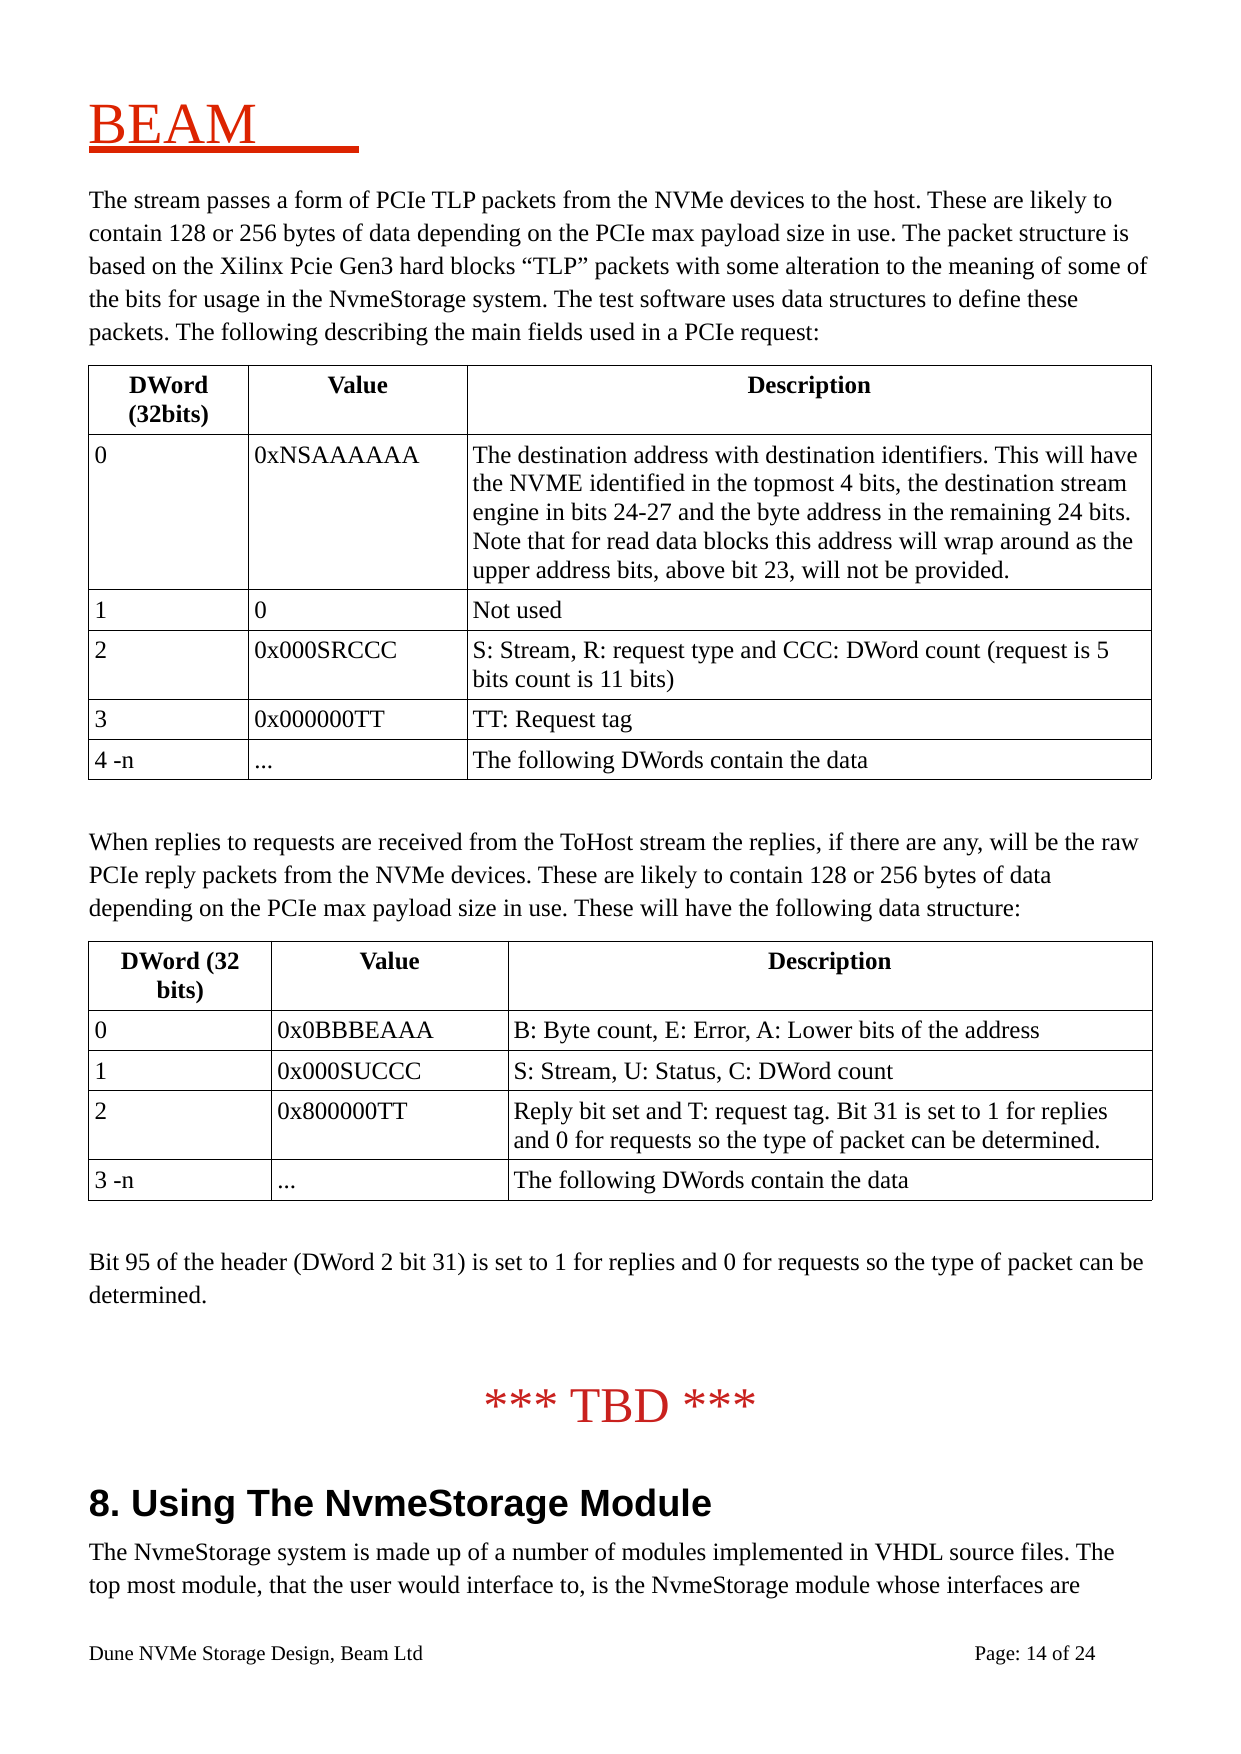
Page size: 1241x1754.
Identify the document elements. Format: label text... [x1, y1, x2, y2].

table_cell 3 [89, 700, 248, 739]
table_cell 3 -n [89, 1160, 271, 1199]
table_header DWord (32bits) [89, 366, 248, 434]
text The NvmeStorage system is made up of a number of modules implemented in VHDL source files. The top most module, that the user would interface to, is the NvmeStorage module whose interfaces are [88, 1537, 1152, 1599]
table_cell Reply bit set and T: request tag. Bit 31 is set to 1 for replies and 0 for requests so the type of packet can be determined. [509, 1091, 1152, 1159]
table_header Value [249, 366, 467, 434]
text The stream passes a form of PCIe TLP packets from the NVMe devices to the host. These are likely to contain 128 or 256 bytes of data depending on the PCIe max payload size in use. The packet structure is based on the Xilinx Pcie Gen3 hard blocks “TLP” packets with some alteration to the meaning of some of the bits for usage in the NvmeStorage system. The test software uses data structures to define these packets. The following describing the main fields used in a PCIe request: [88, 185, 1152, 346]
text *** TBD *** [88, 1376, 1152, 1433]
table_cell 2 [89, 1091, 271, 1159]
table_cell 0x000SRCCC [249, 631, 467, 698]
table_cell S: Stream, R: request type and CCC: DWord count (request is 5 bits count is 11 bits) [468, 631, 1151, 698]
table_cell The following DWords contain the data [509, 1160, 1152, 1199]
table_header Description [509, 942, 1152, 1009]
table_cell B: Byte count, E: Error, A: Lower bits of the address [509, 1011, 1152, 1050]
table_cell 0 [249, 590, 467, 629]
text When replies to requests are received from the ToHost stream the replies, if there are any, will be the raw PCIe reply packets from the NVMe devices. These are likely to contain 128 or 256 bytes of data depending on the PCIe max payload size in use. These will have the following data structure: [88, 827, 1152, 922]
table_header Description [468, 366, 1151, 434]
table_cell 0x000SUCCC [272, 1051, 508, 1090]
table_cell S: Stream, U: Status, C: DWord count [509, 1051, 1152, 1090]
table_cell 1 [89, 590, 248, 629]
text Bit 95 of the header (DWord 2 bit 31) is set to 1 for replies and 0 for requests so the type of packet can be determined. [88, 1247, 1152, 1309]
subtitle Using The NvmeStorage Module [88, 1481, 1152, 1525]
table_cell 0 [89, 435, 248, 589]
table_cell The following DWords contain the data [468, 740, 1151, 779]
table_cell 0x800000TT [272, 1091, 508, 1159]
table_cell ... [272, 1160, 508, 1199]
table_cell 2 [89, 631, 248, 698]
table_cell 1 [89, 1051, 271, 1090]
table_cell 0x000000TT [249, 700, 467, 739]
table_cell 0xNSAAAAAA [249, 435, 467, 589]
table_header DWord (32 bits) [89, 942, 271, 1009]
table_cell 0x0BBBEAAA [272, 1011, 508, 1050]
table_cell 0 [89, 1011, 271, 1050]
table_cell TT: Request tag [468, 700, 1151, 739]
table_cell ... [249, 740, 467, 779]
table_cell 4 -n [89, 740, 248, 779]
table_cell Not used [468, 590, 1151, 629]
table_cell The destination address with destination identifiers. This will have the NVME identified in the topmost 4 bits, the destination stream engine in bits 24-27 and the byte address in the remaining 24 bits. Note that for read data blocks this address will wrap around as the upper address bits, above bit 23, will not be provided. [468, 435, 1151, 589]
table_header Value [272, 942, 508, 1009]
